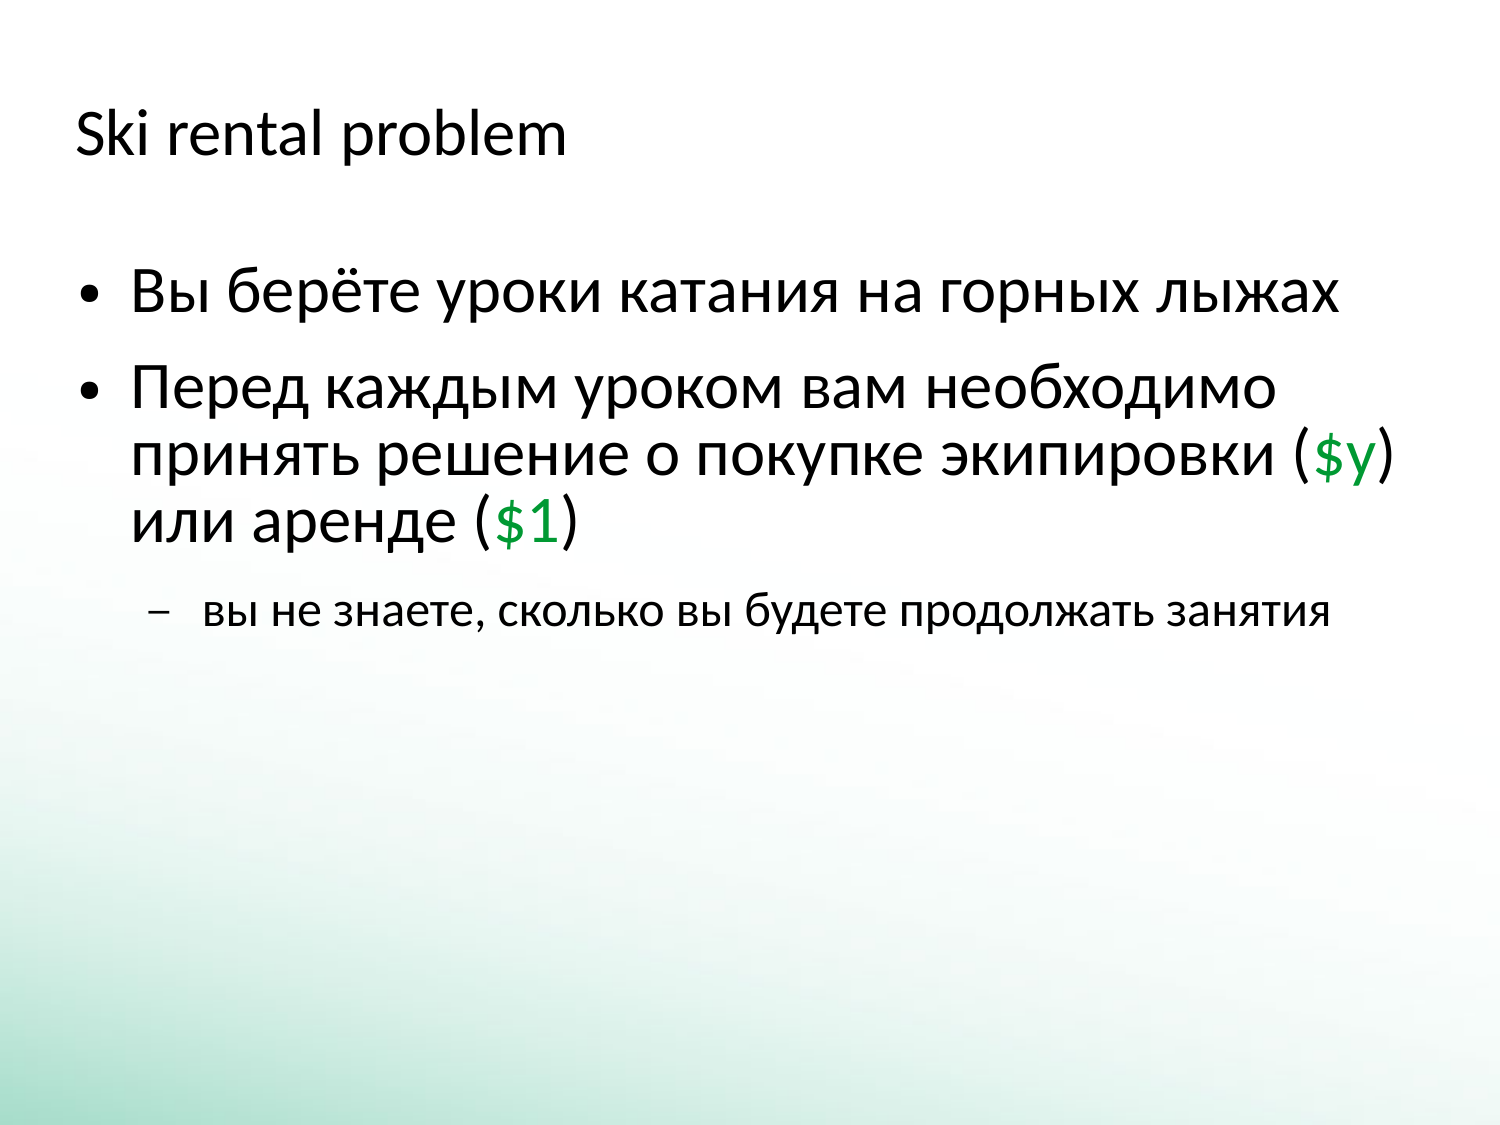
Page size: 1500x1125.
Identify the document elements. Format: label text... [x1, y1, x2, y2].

title Ski rental problem [75, 45, 1425, 233]
list Вы берёте уроки катания на горных лыжах Перед каждым уроком вам необходимо принять решение о покупке экипировки ($y) или аренде ($1) вы не знаете, сколько вы будете продолжать занятия [60, 262, 1411, 1005]
picture [0, 0, 1500, 1125]
